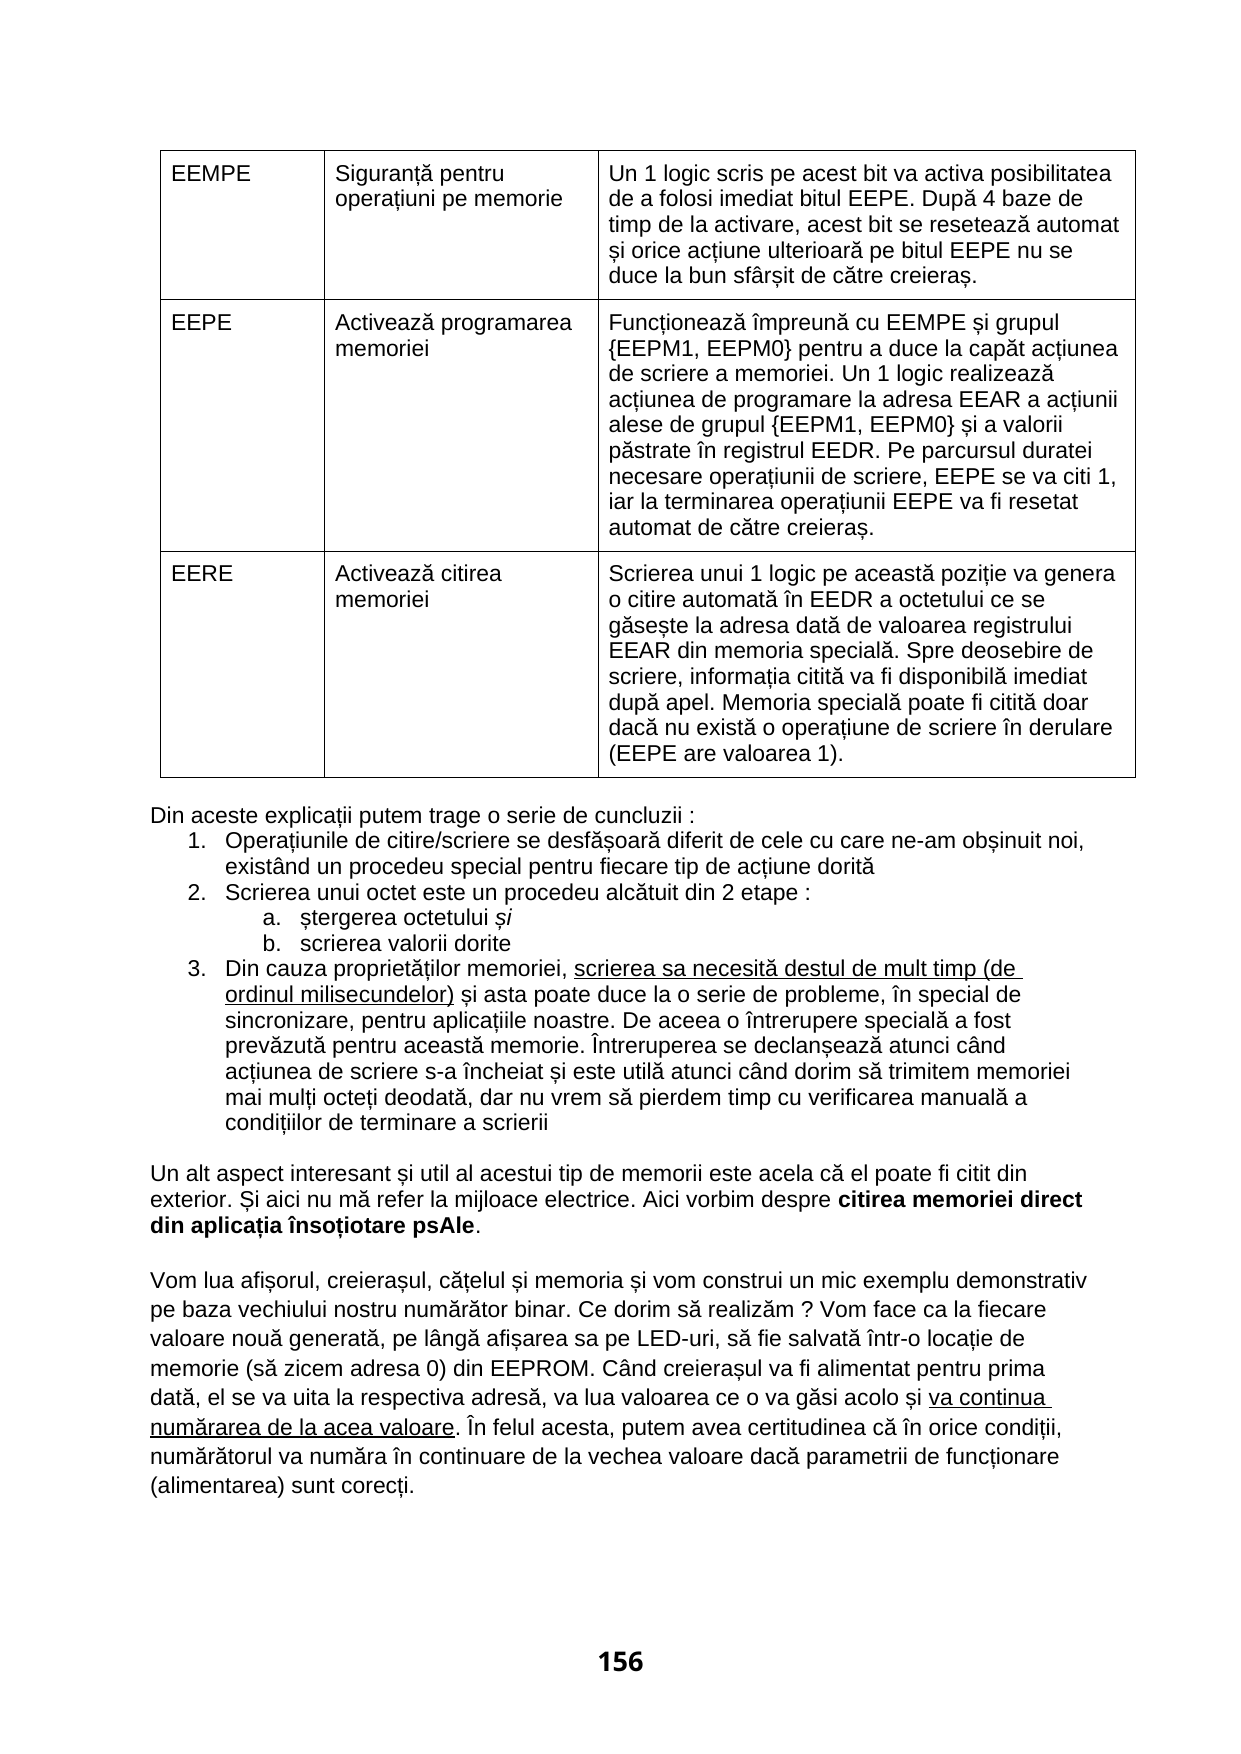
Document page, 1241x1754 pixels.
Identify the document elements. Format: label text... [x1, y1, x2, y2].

list Operațiunile de citire/scriere se desfășoară diferit de cele cu care ne-am obșinuit noi, existând un procedeu special pentru fiecare tip de acțiune dorită [187, 828, 1091, 879]
list Scrierea unui octet este un procedeu alcătuit din 2 etape : [187, 879, 1091, 905]
table_cell Siguranță pentru operațiuni pe memorie [325, 151, 598, 299]
table_cell EEMPE [161, 151, 324, 299]
table_cell Scrierea unui 1 logic pe această poziție va genera o citire automată în EEDR a octetului ce se găsește la adresa dată de valoarea registrului EEAR din memoria specială. Spre deosebire de scriere, informația citită va fi disponibilă imediat după apel. Memoria specială poate fi citită doar dacă nu există o operațiune de scriere în derulare (EEPE are valoarea 1). [599, 552, 1135, 777]
list Din cauza proprietăților memoriei, scrierea sa necesită destul de mult timp (de ordinul milisecundelor) și asta poate duce la o serie de probleme, în special de sincronizare, pentru aplicațiile noastre. De aceea o întrerupere specială a fost prevăzută pentru această memorie. Întreruperea se declanșează atunci când acțiunea de scriere s-a încheiat și este utilă atunci când dorim să trimitem memoriei mai mulți octeți deodată, dar nu vrem să pierdem timp cu verificarea manuală a condițiilor de terminare a scrierii [187, 956, 1091, 1135]
text Un alt aspect interesant și util al acestui tip de memorii este acela că el poate fi citit din exterior. Și aici nu mă refer la mijloace electrice. Aici vorbim despre citirea memoriei direct din aplicația însoțiotare psAle. [150, 1161, 1091, 1238]
list scrierea valorii dorite [262, 930, 1091, 956]
table_cell Activează citirea memoriei [325, 552, 598, 777]
table_cell Activează programarea memoriei [325, 300, 598, 551]
text Vom lua afișorul, creierașul, cățelul și memoria și vom construi un mic exemplu demonstrativ pe baza vechiului nostru numărător binar. Ce dorim să realizăm ? Vom face ca la fiecare valoare nouă generată, pe lângă afișarea sa pe LED-uri, să fie salvată într-o locație de memorie (să zicem adresa 0) din EEPROM. Când creierașul va fi alimentat pentru prima dată, el se va uita la respectiva adresă, va lua valoarea ce o va găsi acolo și va continua numărarea de la acea valoare. În felul acesta, putem avea certitudinea că în orice condiții, numărătorul va număra în continuare de la vechea valoare dacă parametrii de funcționare (alimentarea) sunt corecți. [150, 1267, 1091, 1498]
list ștergerea octetului și [262, 905, 1091, 930]
table_cell EEPE [161, 300, 324, 551]
text Din aceste explicații putem trage o serie de cuncluzii : [150, 802, 1091, 828]
table_cell Un 1 logic scris pe acest bit va activa posibilitatea de a folosi imediat bitul EEPE. După 4 baze de timp de la activare, acest bit se resetează automat și orice acțiune ulterioară pe bitul EEPE nu se duce la bun sfârșit de către creieraș. [599, 151, 1135, 299]
table_cell EERE [161, 552, 324, 777]
table_cell Funcționează împreună cu EEMPE și grupul {EEPM1, EEPM0} pentru a duce la capăt acțiunea de scriere a memoriei. Un 1 logic realizează acțiunea de programare la adresa EEAR a acțiunii alese de grupul {EEPM1, EEPM0} și a valorii păstrate în registrul EEDR. Pe parcursul duratei necesare operațiunii de scriere, EEPE se va citi 1, iar la terminarea operațiunii EEPE va fi resetat automat de către creieraș. [599, 300, 1135, 551]
